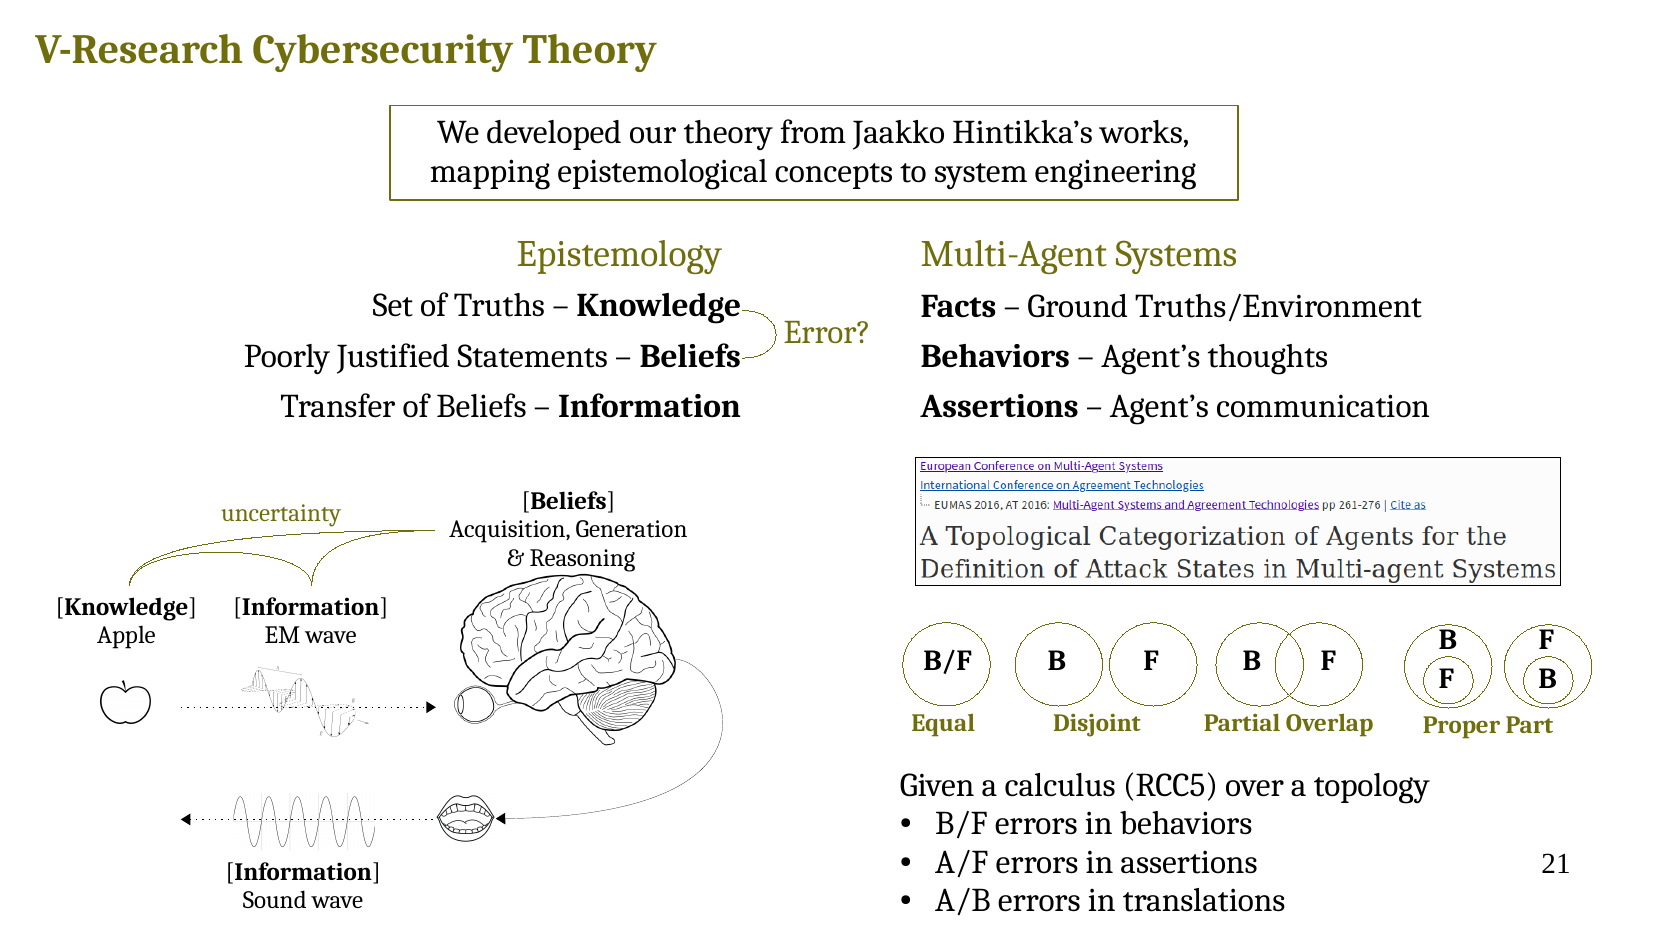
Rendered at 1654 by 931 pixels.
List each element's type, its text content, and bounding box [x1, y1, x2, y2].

text_box Error? [768, 306, 890, 361]
text_box Equal [896, 701, 1006, 747]
text_box B [1523, 655, 1578, 714]
text_box B [1032, 637, 1087, 696]
text_box Proper Part [1408, 703, 1573, 749]
picture [241, 688, 369, 737]
text_box Multi-Agent Systems [905, 225, 1266, 284]
text_box [Knowledge] Apple [40, 585, 219, 663]
text_box Partial Overlap [1188, 701, 1394, 747]
picture [100, 679, 151, 725]
text_box V-Research Cybersecurity Theory [20, 18, 1171, 91]
text_box F [1423, 655, 1478, 703]
text_box B [1227, 637, 1282, 697]
text_box [Information] EM wave [218, 585, 406, 688]
text_box [Beliefs] Acquisition, Generation & Reasoning [434, 479, 716, 582]
text_box Set of Truths – Knowledge Poorly Justified Statements – Beliefs Transfer of Beliefs – Information [75, 279, 756, 439]
text_box F [1305, 637, 1360, 697]
picture [915, 457, 1561, 586]
text_box [Information] Sound wave [210, 850, 406, 931]
text_box F [1523, 615, 1578, 655]
picture [454, 582, 676, 747]
text_box uncertainty [206, 491, 361, 536]
text_box B [1423, 615, 1479, 675]
text_box Facts – Ground Truths/Environment Behaviors – Agent’s thoughts Assertions – Agent’s communication [905, 279, 1611, 436]
picture [435, 788, 496, 849]
text_box B/F [908, 637, 991, 687]
picture [233, 793, 376, 850]
text_box F [1128, 637, 1183, 696]
text_box Disjoint [1038, 701, 1159, 747]
text_box We developed our theory from Jaakko Hintikka’s works, mapping epistemological concepts to system engineering [390, 105, 1238, 200]
text_box Given a calculus (RCC5) over a topology B/F errors in behaviors A/F errors in assertions A/B errors in translations [885, 759, 1475, 931]
text_box Epistemology [501, 225, 751, 284]
